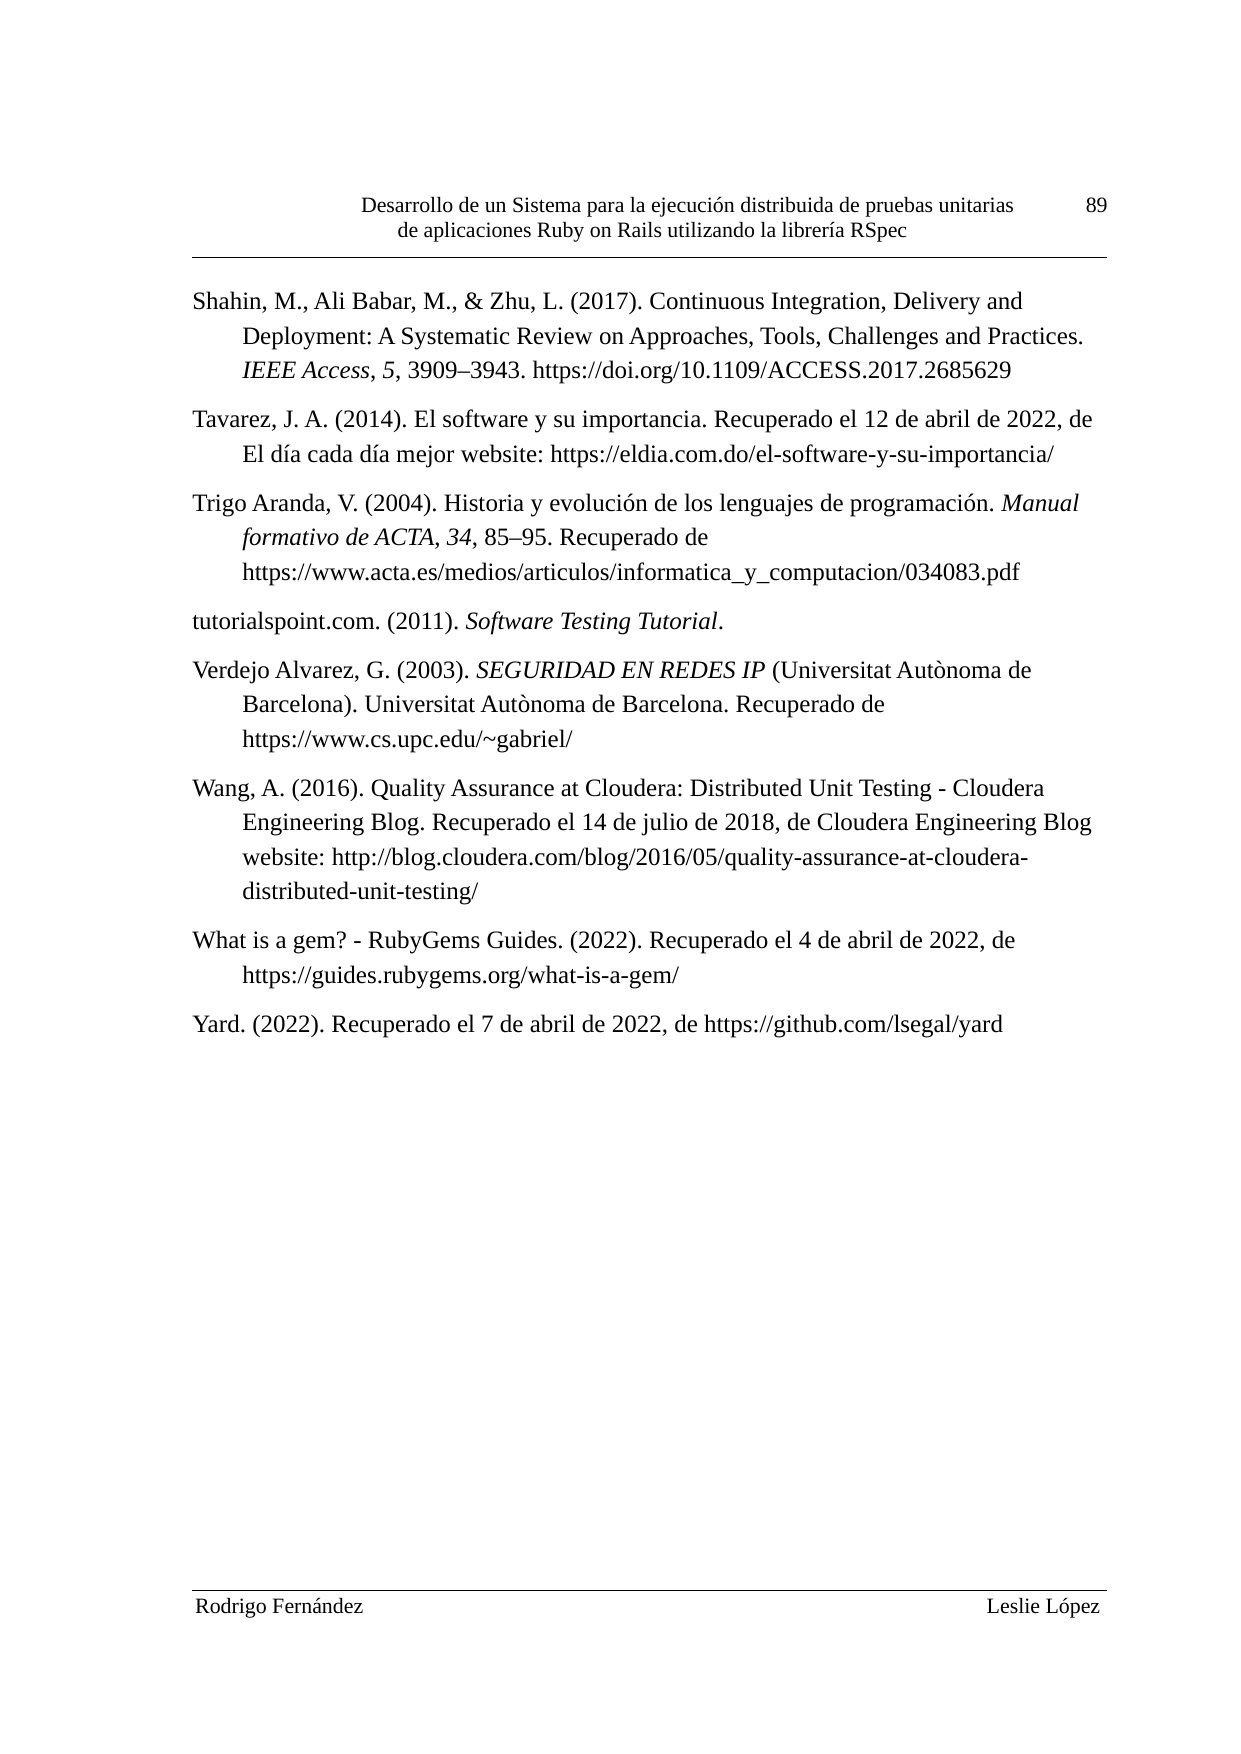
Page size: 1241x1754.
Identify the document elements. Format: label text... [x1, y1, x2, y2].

text tutorialspoint.com. (2011). Software Testing Tutorial. [192, 606, 1107, 635]
text Shahin, M., Ali Babar, M., & Zhu, L. (2017). Continuous Integration, Delivery and Deployment: A Systematic Review on Approaches, Tools, Challenges and Practices. IEEE Access, 5, 3909–3943. https://doi.org/10.1109/ACCESS.2017.2685629 [192, 286, 1107, 384]
text Trigo Aranda, V. (2004). Historia y evolución de los lenguajes de programación. Manual formativo de ACTA, 34, 85–95. Recuperado de https://www.acta.es/medios/articulos/informatica_y_computacion/034083.pdf [192, 488, 1107, 586]
text Yard. (2022). Recuperado el 7 de abril de 2022, de https://github.com/lsegal/yard [192, 1009, 1107, 1038]
text Wang, A. (2016). Quality Assurance at Cloudera: Distributed Unit Testing - Cloudera Engineering Blog. Recuperado el 14 de julio de 2018, de Cloudera Engineering Blog website: http://blog.cloudera.com/blog/2016/05/quality-assurance-at-cloudera-distributed-unit-testing/ [192, 773, 1107, 905]
text Verdejo Alvarez, G. (2003). SEGURIDAD EN REDES IP (Universitat Autònoma de Barcelona). Universitat Autònoma de Barcelona. Recuperado de https://www.cs.upc.edu/~gabriel/ [192, 655, 1107, 753]
text Tavarez, J. A. (2014). El software y su importancia. Recuperado el 12 de abril de 2022, de El día cada día mejor website: https://eldia.com.do/el-software-y-su-importancia/ [192, 404, 1107, 468]
text What is a gem? - RubyGems Guides. (2022). Recuperado el 4 de abril de 2022, de https://guides.rubygems.org/what-is-a-gem/ [192, 926, 1107, 989]
